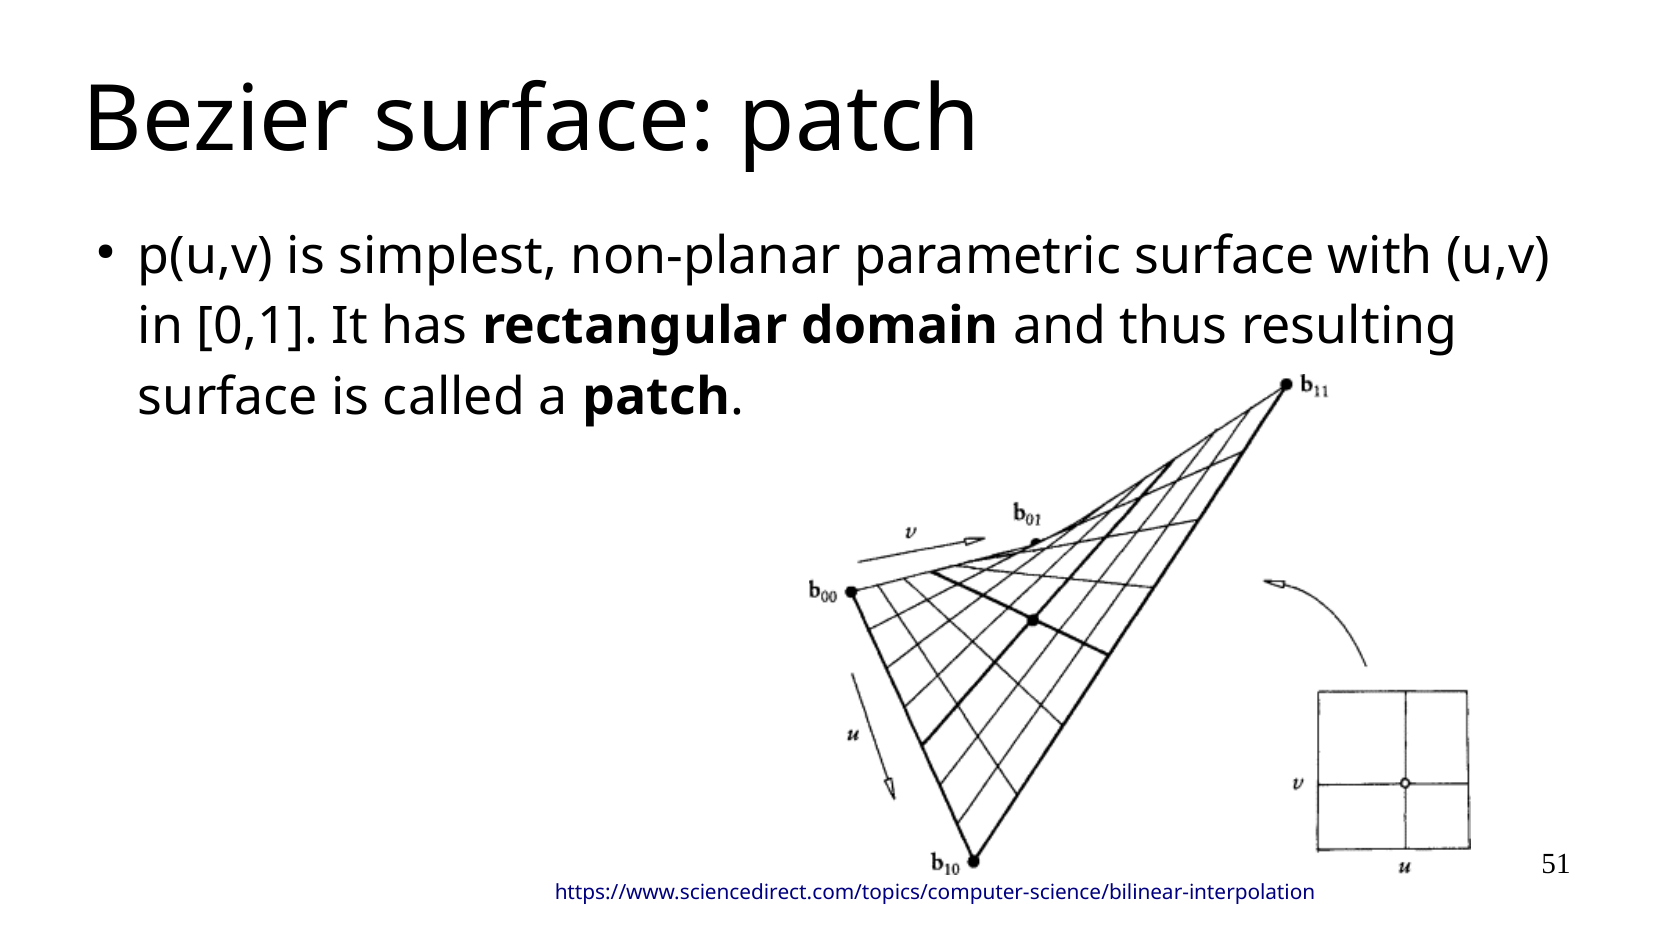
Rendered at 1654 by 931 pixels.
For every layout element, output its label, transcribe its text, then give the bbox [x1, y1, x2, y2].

text_box https://www.sciencedirect.com/topics/computer-science/bilinear-interpolation [540, 870, 1621, 911]
list p(u,v) is simplest, non-planar parametric surface with (u,v) in [0,1]. It has rectangular domain and thus resulting surface is called a patch. [82, 217, 1571, 436]
title Bezier surface: patch [82, 37, 1571, 193]
picture [809, 374, 1471, 870]
